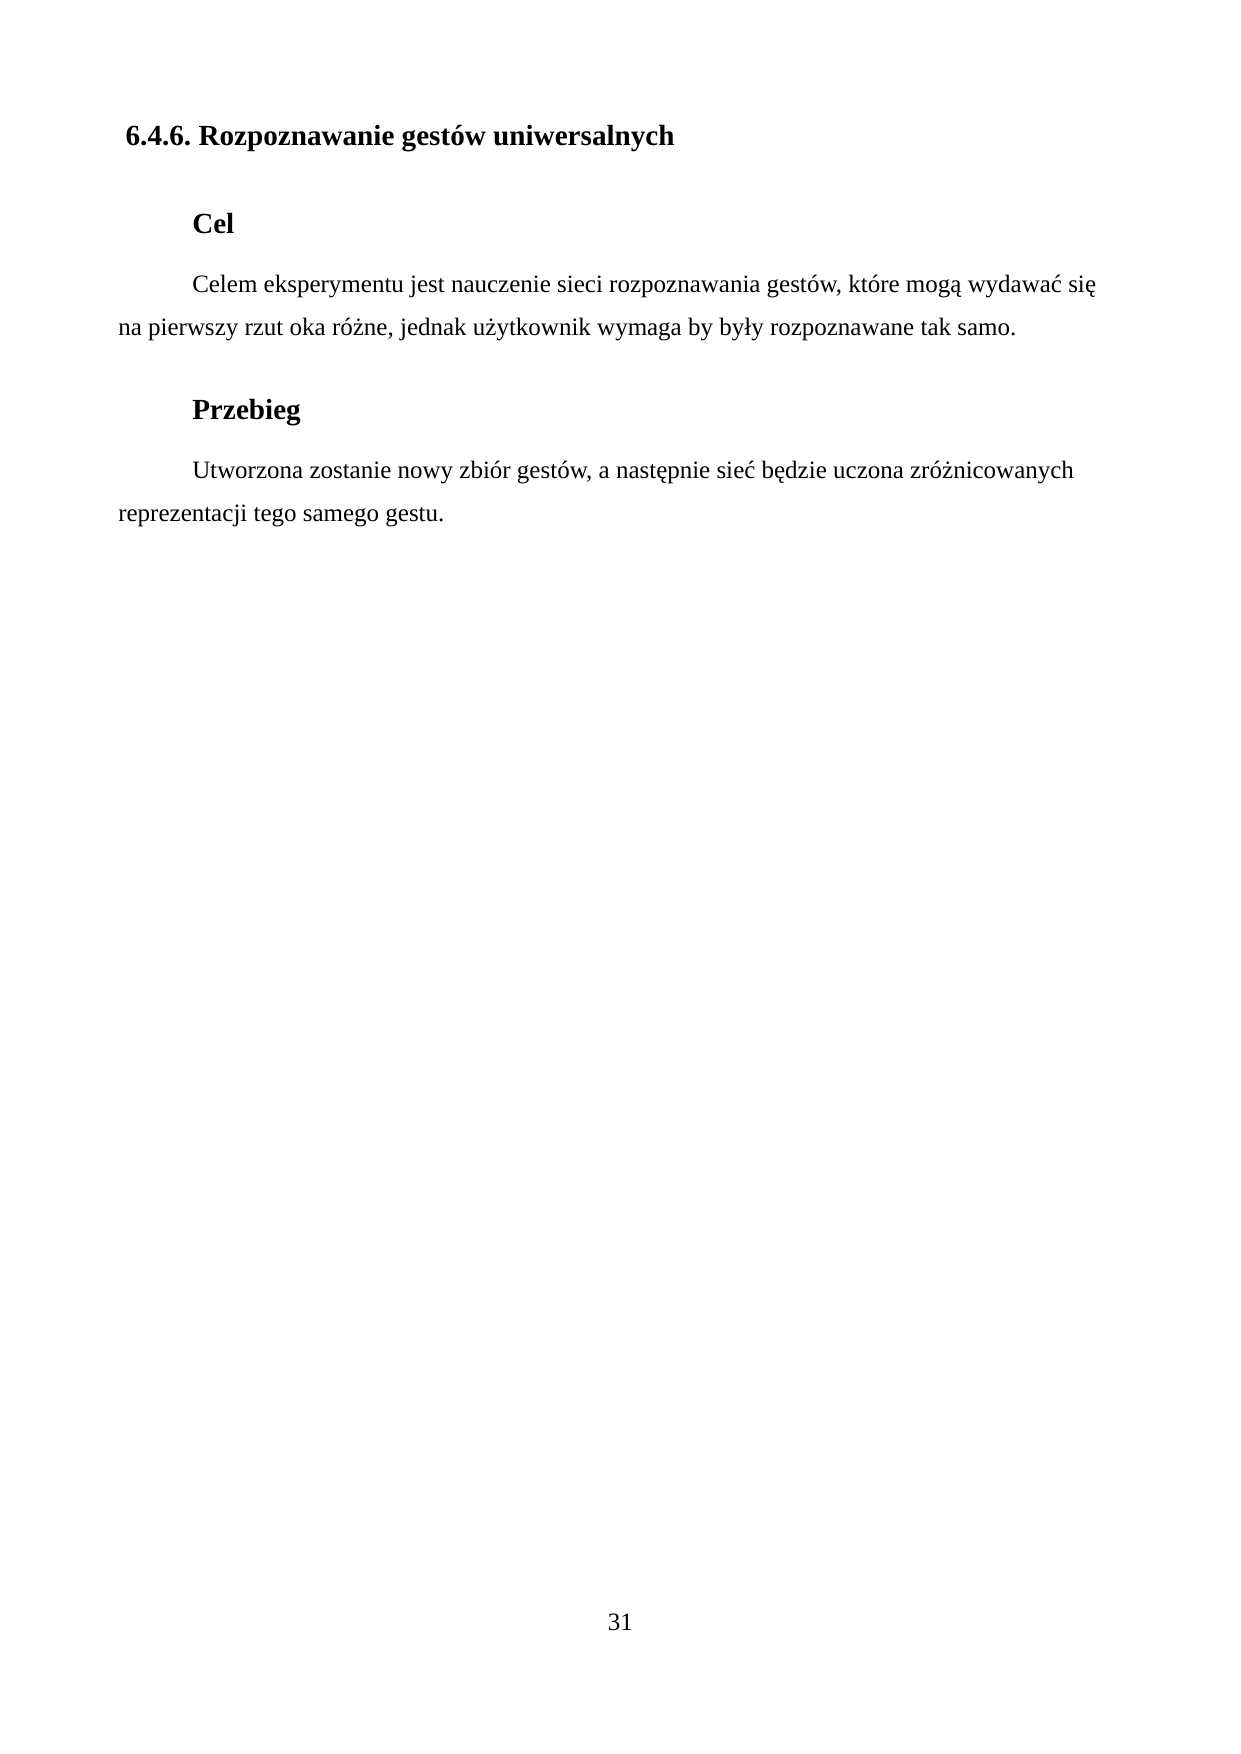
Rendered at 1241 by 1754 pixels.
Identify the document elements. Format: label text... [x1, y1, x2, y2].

text Przebieg [118, 392, 1122, 426]
text Celem eksperymentu jest nauczenie sieci rozpoznawania gestów, które mogą wydawać się na pierwszy rzut oka różne, jednak użytkownik wymaga by były rozpoznawane tak samo. [118, 269, 1122, 341]
text Utworzona zostanie nowy zbiór gestów, a następnie sieć będzie uczona zróżnicowanych reprezentacji tego samego gestu. [118, 455, 1122, 527]
subtitle Rozpoznawanie gestów uniwersalnych [118, 118, 1122, 152]
text Cel [118, 206, 1122, 239]
